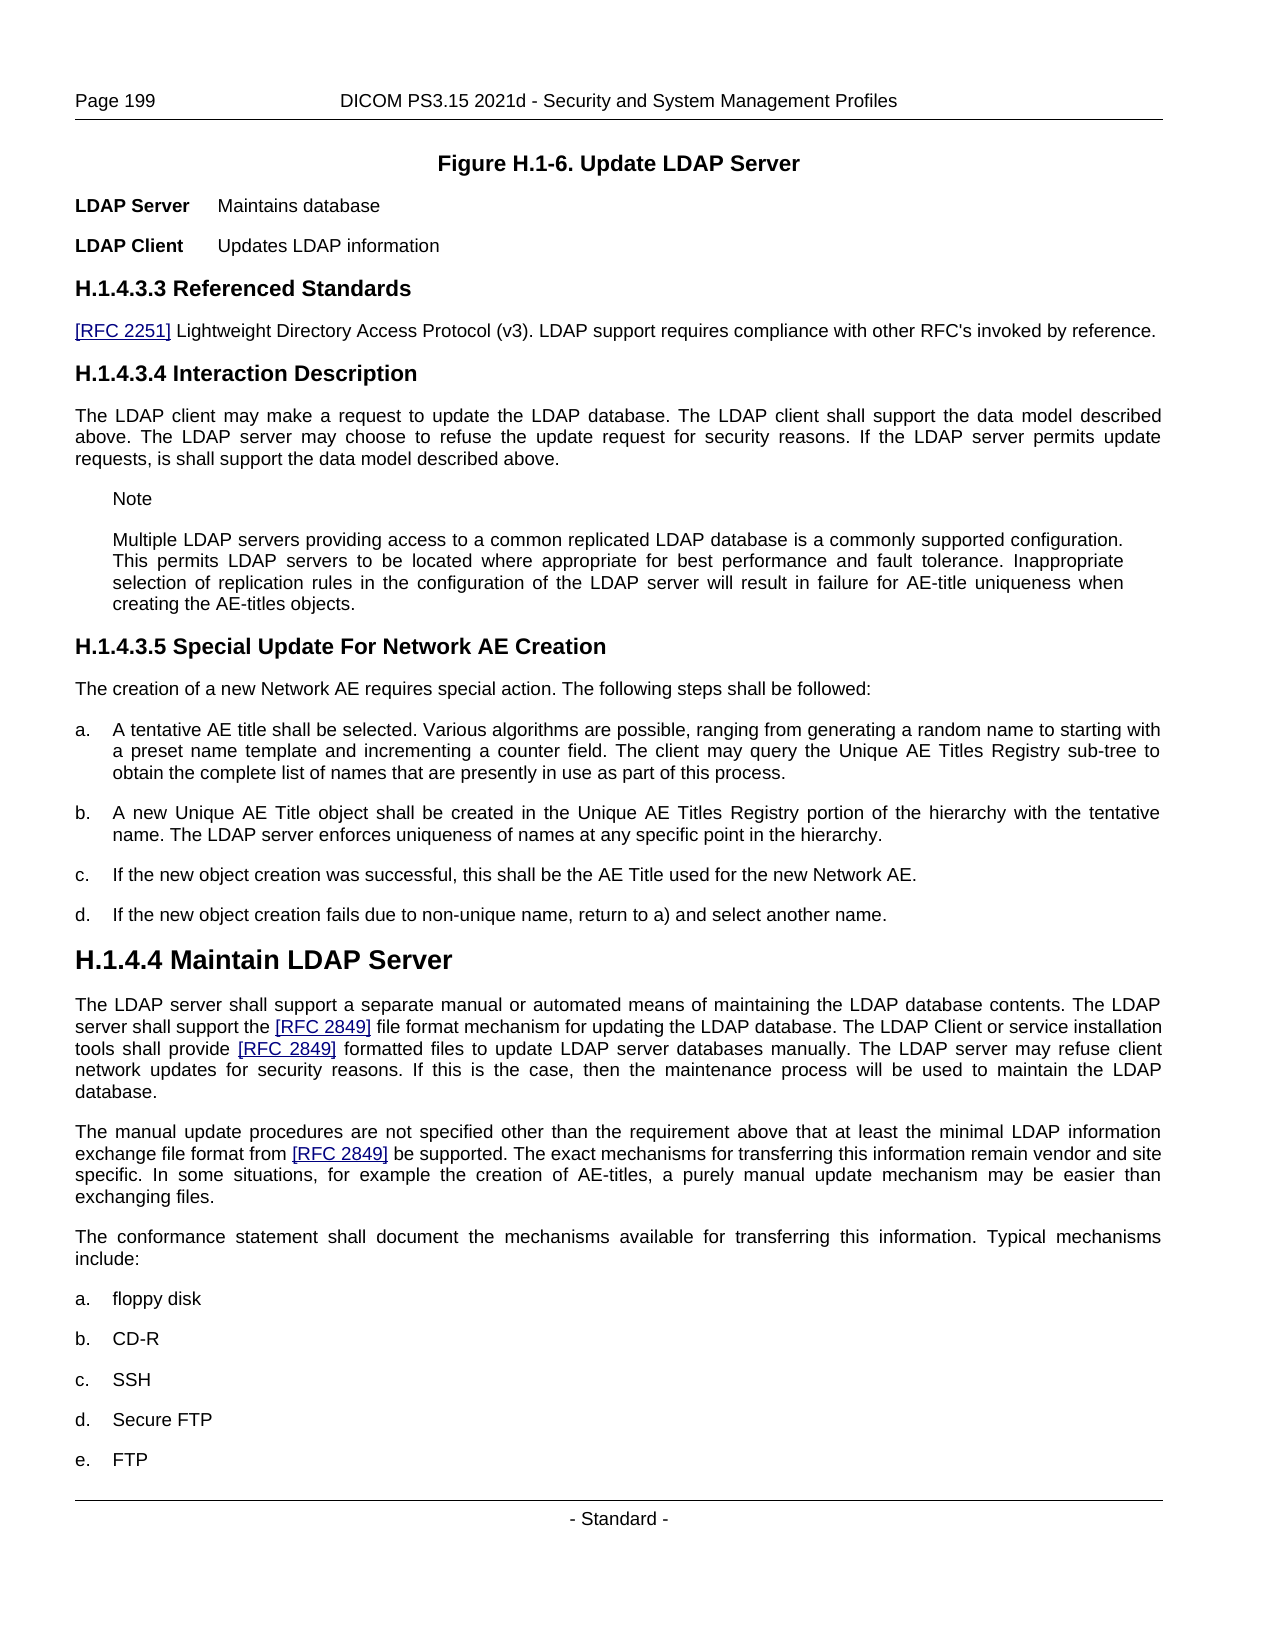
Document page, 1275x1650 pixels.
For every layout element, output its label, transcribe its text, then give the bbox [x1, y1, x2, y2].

text d. If the new object creation fails due to non-unique name, return to a) and select another name. [75, 904, 1162, 926]
text LDAP Server Maintains database [75, 194, 1162, 216]
text H.1.4.3.3 Referenced Standards [75, 275, 1162, 301]
text a. floppy disk [75, 1288, 1162, 1309]
text d. Secure FTP [75, 1409, 1162, 1430]
text The conformance statement shall document the mechanisms available for transferring this information. Typical mechanisms include: [75, 1226, 1162, 1269]
text H.1.4.4 Maintain LDAP Server [75, 944, 1162, 976]
text H.1.4.3.4 Interaction Description [75, 360, 1162, 386]
text e. FTP [75, 1449, 1162, 1471]
text Figure H.1-6. Update LDAP Server [75, 150, 1162, 176]
text H.1.4.3.5 Special Update For Network AE Creation [75, 633, 1162, 659]
text a. A tentative AE title shall be selected. Various algorithms are possible, ranging from generating a random name to starting with a preset name template and incrementing a counter field. The client may query the Unique AE Titles Registry sub-tree to obtain the complete list of names that are presently in use as part of this process. [75, 718, 1162, 783]
text The creation of a new Network AE requires special action. The following steps shall be followed: [75, 678, 1162, 699]
text b. A new Unique AE Title object shall be created in the Unique AE Titles Registry portion of the hierarchy with the tentative name. The LDAP server enforces uniqueness of names at any specific point in the hierarchy. [75, 802, 1162, 845]
text Multiple LDAP servers providing access to a common replicated LDAP database is a commonly supported configuration. This permits LDAP servers to be located where appropriate for best performance and fault tolerance. Inappropriate selection of replication rules in the configuration of the LDAP server will result in failure for AE-title uniqueness when creating the AE-titles objects. [112, 528, 1125, 615]
text The LDAP client may make a request to update the LDAP database. The LDAP client shall support the data model described above. The LDAP server may choose to refuse the update request for security reasons. If the LDAP server permits update requests, is shall support the data model described above. [75, 405, 1162, 469]
text c. If the new object creation was successful, this shall be the AE Title used for the new Network AE. [75, 864, 1162, 885]
text LDAP Client Updates LDAP information [75, 235, 1162, 256]
text Note [112, 488, 1125, 510]
text The LDAP server shall support a separate manual or automated means of maintaining the LDAP database contents. The LDAP server shall support the [RFC 2849] file format mechanism for updating the LDAP database. The LDAP Client or service installation tools shall provide [RFC 2849] formatted files to update LDAP server databases manually. The LDAP server may refuse client network updates for security reasons. If this is the case, then the maintenance process will be used to maintain the LDAP database. [75, 994, 1162, 1102]
text c. SSH [75, 1368, 1162, 1390]
text The manual update procedures are not specified other than the requirement above that at least the minimal LDAP information exchange file format from [RFC 2849] be supported. The exact mechanisms for transferring this information remain vendor and site specific. In some situations, for example the creation of AE-titles, a purely manual update mechanism may be easier than exchanging files. [75, 1121, 1162, 1207]
text [RFC 2251] Lightweight Directory Access Protocol (v3). LDAP support requires compliance with other RFC's invoked by reference. [75, 320, 1162, 341]
text b. CD-R [75, 1328, 1162, 1349]
